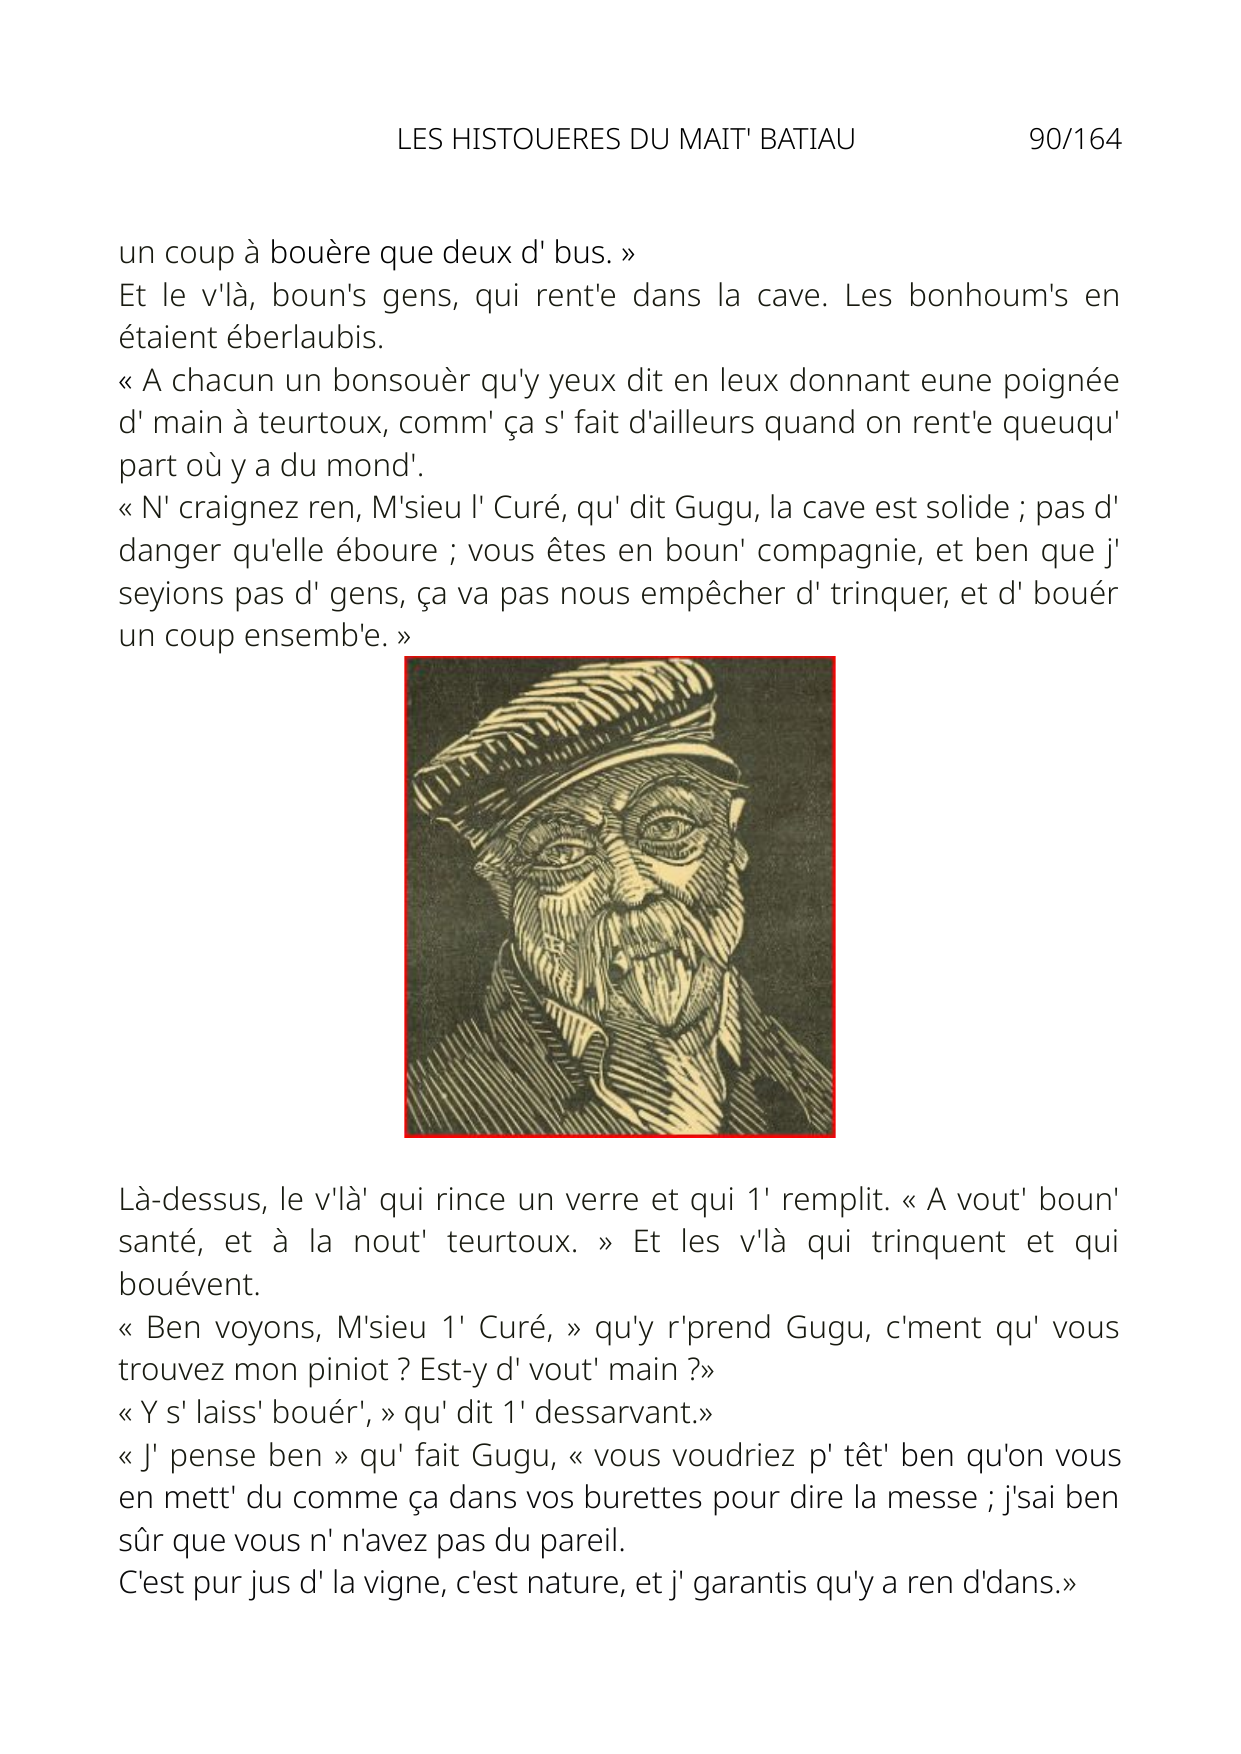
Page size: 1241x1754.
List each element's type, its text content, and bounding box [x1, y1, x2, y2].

list « Y s' laiss' bouér', » qu' dit 1' dessarvant.» [118, 1390, 1122, 1432]
list Là-dessus, le v'là' qui rince un verre et qui 1' remplit. « A vout' boun' santé, et à la nout' teurtoux. » Et les v'là qui trinquent et qui bouévent. [118, 1177, 1122, 1305]
list « Ben voyons, M'sieu 1' Curé, » qu'y r'prend Gugu, c'ment qu' vous trouvez mon piniot ? Est-y d' vout' main ?» [118, 1305, 1122, 1390]
list un coup à bouère que deux d' bus. » [118, 230, 1122, 272]
list « J' pense ben » qu' fait Gugu, « vous voudriez p' têt' ben qu'on vous en mett' du comme ça dans vos burettes pour dire la messe ; j'sai ben sûr que vous n' n'avez pas du pareil. [118, 1432, 1122, 1560]
picture [404, 656, 836, 1138]
list « N' craignez ren, M'sieu l' Curé, qu' dit Gugu, la cave est solide ; pas d' danger qu'elle éboure ; vous êtes en boun' compagnie, et ben que j' seyions pas d' gens, ça va pas nous empêcher d' trinquer, et d' bouér un coup ensemb'e. » [118, 486, 1122, 656]
text Et le v'là, boun's gens, qui rent'e dans la cave. Les bonhoum's en étaient éberlaubis. [118, 272, 1122, 358]
list C'est pur jus d' la vigne, c'est nature, et j' garantis qu'y a ren d'dans.» [118, 1560, 1122, 1603]
list « A chacun un bonsouèr qu'y yeux dit en leux donnant eune poignée d' main à teurtoux, comm' ça s' fait d'ailleurs quand on rent'e queuqu' part où y a du mond'. [118, 358, 1122, 486]
